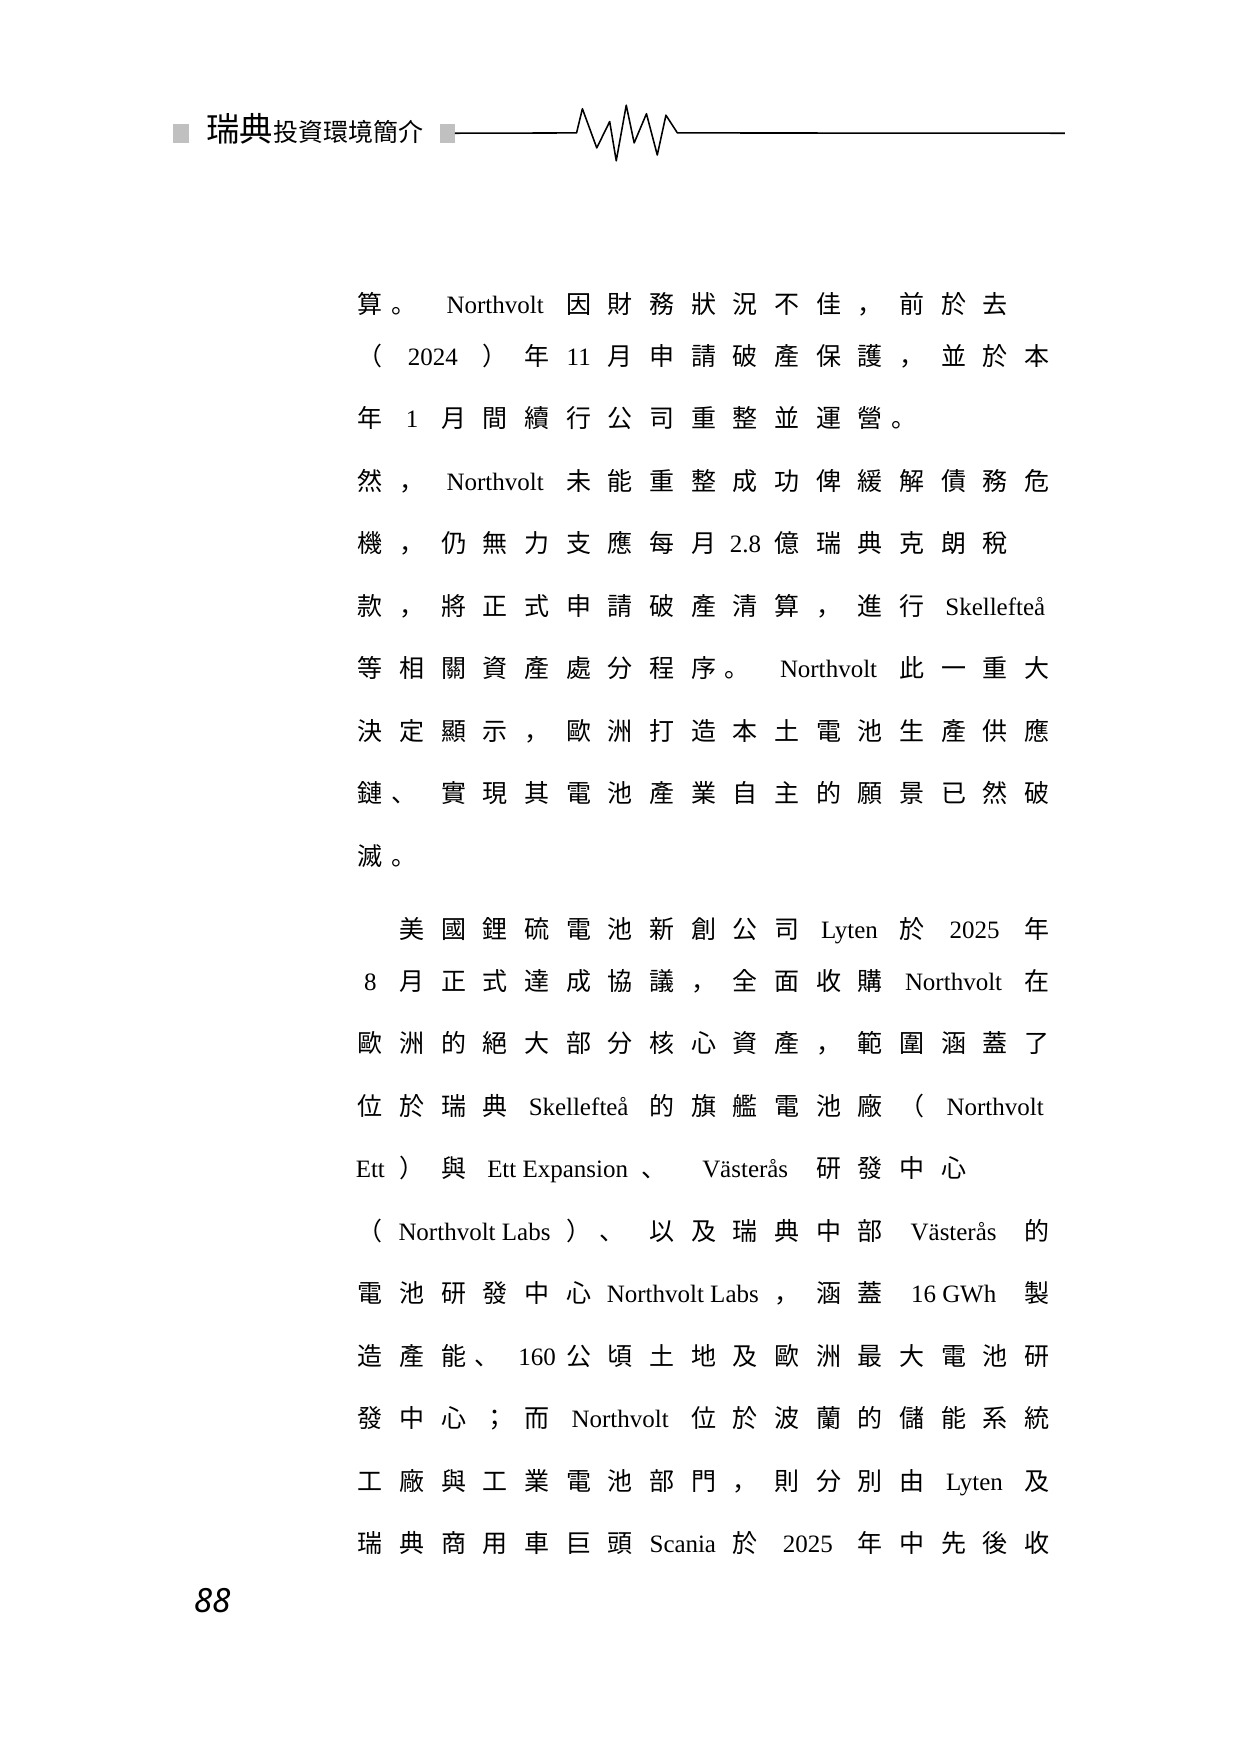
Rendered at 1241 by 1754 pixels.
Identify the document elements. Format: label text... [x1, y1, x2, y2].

text 算。Northvolt因財務狀況不佳，前於去（2024）年11月申請破產保護，並於本年1月間續行公司重整並運營。然，Northvolt未能重整成功俾緩解債務危機，仍無力支應每月2.8億瑞典克朗稅款，將正式申請破產清算，進行Skellefteå等相關資產處分程序。Northvolt此一重大決定顯示，歐洲打造本土電池生產供應鏈、實現其電池產業自主的願景已然破滅。 [330, 250, 1058, 875]
text 美國鋰硫電池新創公司Lyten於2025年8月正式達成協議，全面收購Northvolt在歐洲的絕大部分核心資產，範圍涵蓋了位於瑞典Skellefteå的旗艦電池廠（Northvolt Ett）與Ett Expansion、Västerås研發中心（Northvolt Labs）、以及瑞典中部Västerås的電池研發中心Northvolt Labs，涵蓋16 GWh製造產能、160公頃土地及歐洲最大電池研發中心；而Northvolt位於波蘭的儲能系統工廠與工業電池部門，則分別由Lyten及瑞典商用車巨頭Scania於2025年中先後收 [330, 875, 1058, 1563]
